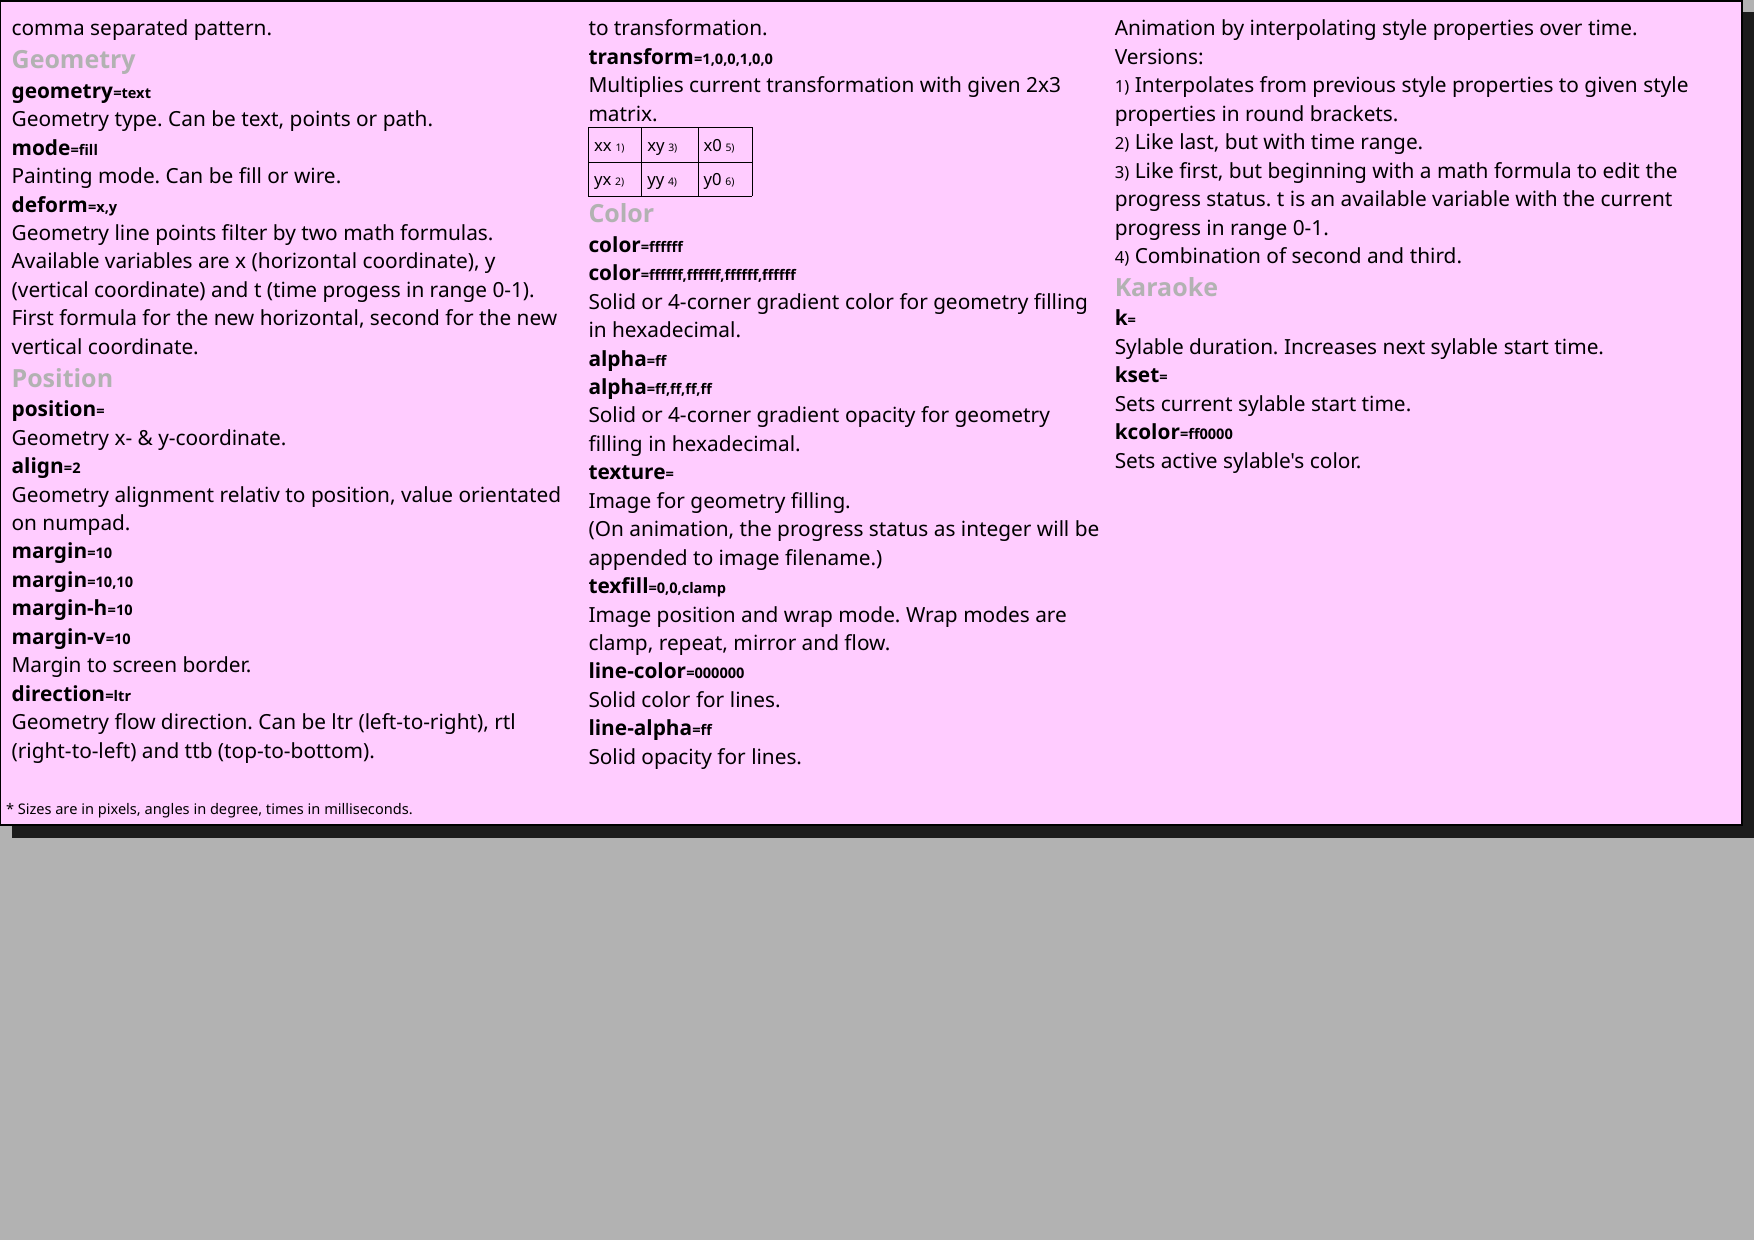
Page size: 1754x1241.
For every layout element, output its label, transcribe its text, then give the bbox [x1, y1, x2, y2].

table_cell * Sizes are in pixels, angles in degree, times in milliseconds. [1, 2, 1741, 824]
table_header Animation by interpolating style properties over time. Versions: 1) Interpolates from previous style properties to given style properties in round brackets. 2) Like last, but with time range. 3) Like first, but beginning with a math formula to edit the progress status. t is an available variable with the current progress in range 0-1. 4) Combination of second and third. Karaoke k= Sylable duration. Increases next sylable start time. kset= Sets current sylable start time. kcolor=ff0000 Sets active sylable's color. [1109, 8, 1736, 776]
table_header comma separated pattern. Geometry geometry=text Geometry type. Can be text, points or path. mode=fill Painting mode. Can be fill or wire. deform=x,y Geometry line points filter by two math formulas. Available variables are x (horizontal coordinate), y (vertical coordinate) and t (time progess in range 0-1). First formula for the new horizontal, second for the new vertical coordinate. Position position= Geometry x- & y-coordinate. align=2 Geometry alignment relativ to position, value orientated on numpad. margin=10 margin=10,10 margin-h=10 margin-v=10 Margin to screen border. direction=ltr Geometry flow direction. Can be ltr (left-to-right), rtl (right-to-left) and ttb (top-to-bottom). [6, 8, 582, 776]
table_header to transformation. transform=1,0,0,1,0,0 Multiplies current transformation with given 2x3 matrix. Color color=ffffff color=ffffff,ffffff,ffffff,ffffff Solid or 4-corner gradient color for geometry filling in hexadecimal. alpha=ff alpha=ff,ff,ff,ff Solid or 4-corner gradient opacity for geometry filling in hexadecimal. texture= Image for geometry filling. (On animation, the progress status as integer will be appended to image filename.) texfill=0,0,clamp Image position and wrap mode. Wrap modes are clamp, repeat, mirror and flow. line-color=000000 Solid color for lines. line-alpha=ff Solid opacity for lines. [583, 8, 1109, 776]
table_cell yx 2) [589, 163, 641, 196]
table_header xx 1) [589, 128, 641, 162]
table_cell y0 6) [699, 163, 752, 196]
table_cell yy 4) [642, 163, 698, 196]
table_header x0 5) [699, 128, 752, 162]
table_header xy 3) [642, 128, 698, 162]
